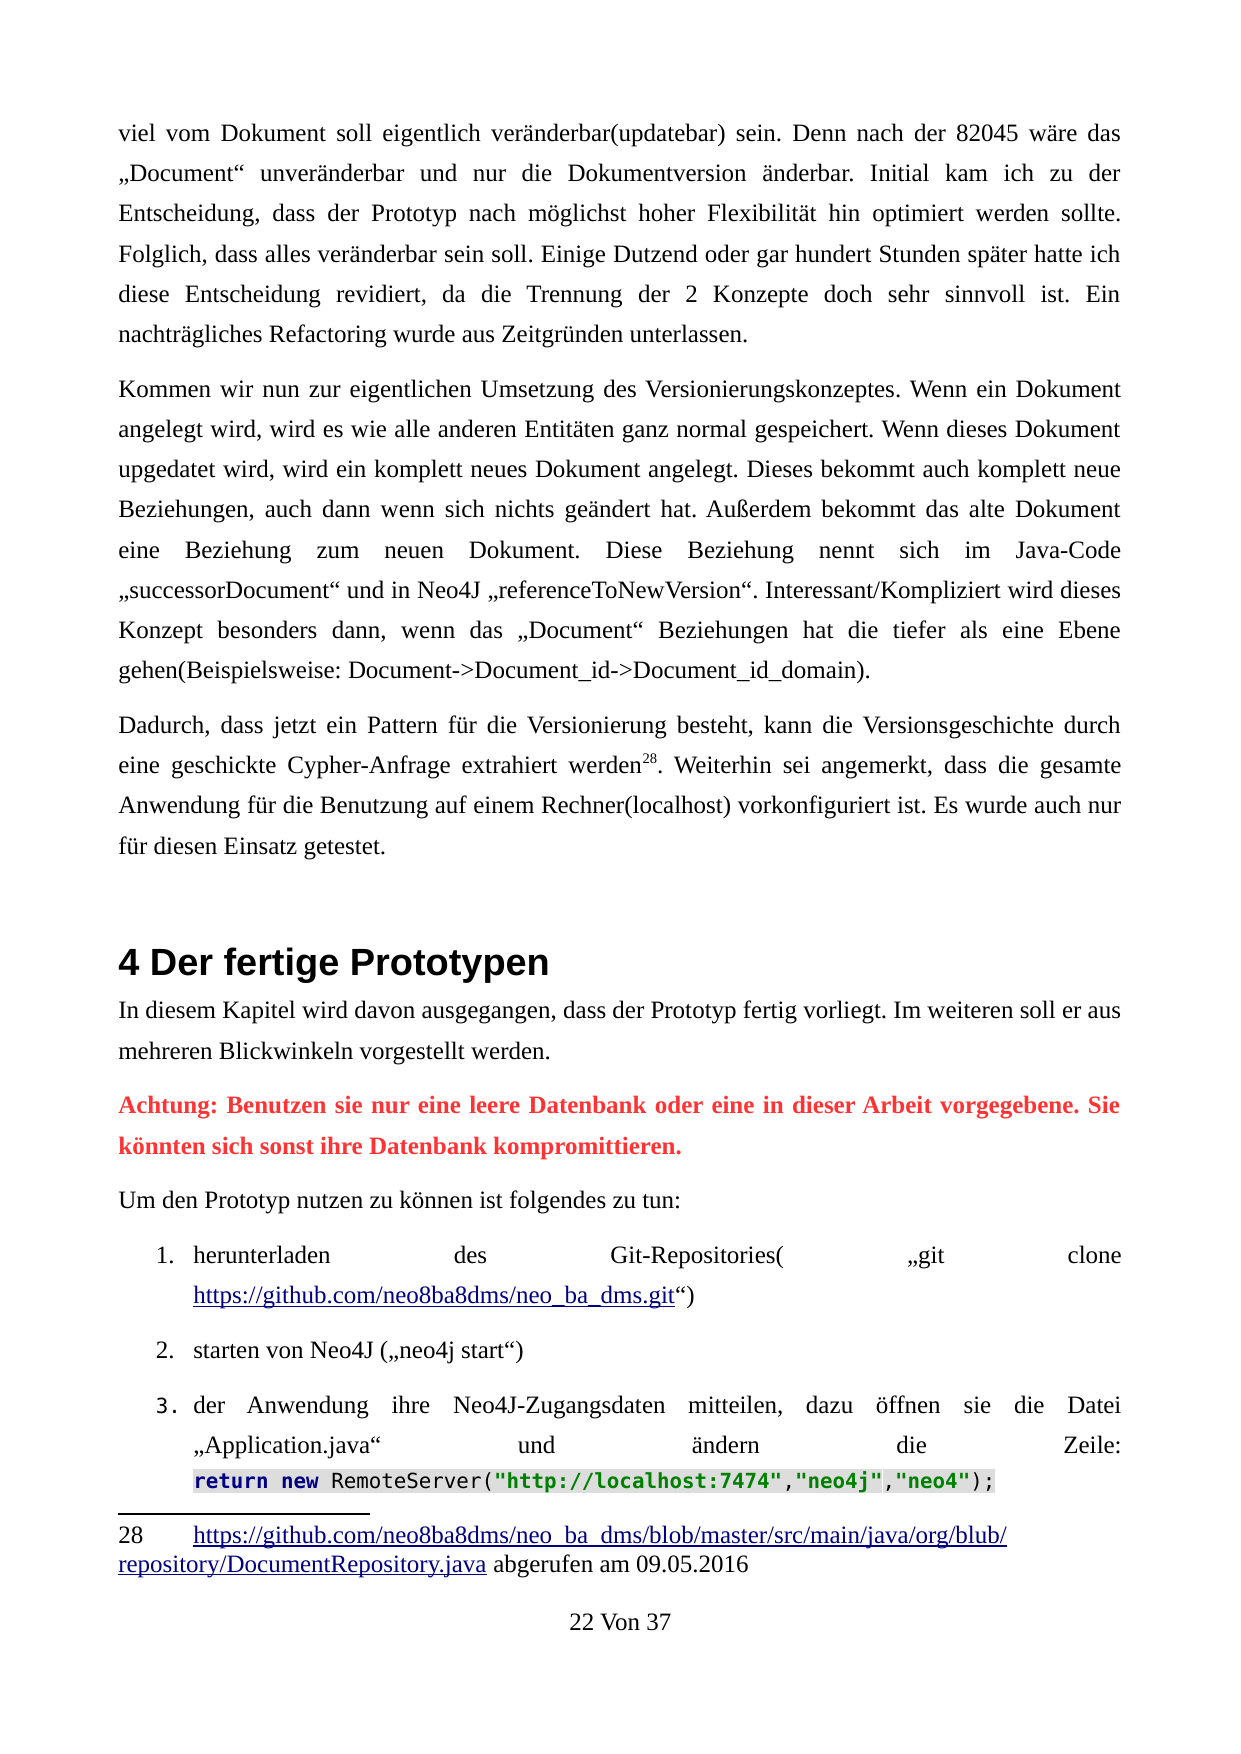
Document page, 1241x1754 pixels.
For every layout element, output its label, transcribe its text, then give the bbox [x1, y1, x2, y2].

subtitle 4 Der fertige Prototypen [118, 939, 1122, 983]
text Um den Prototyp nutzen zu können ist folgendes zu tun: [118, 1186, 1122, 1214]
text In diesem Kapitel wird davon ausgegangen, dass der Prototyp fertig vorliegt. Im weiteren soll er aus mehreren Blickwinkeln vorgestellt werden. [118, 996, 1122, 1064]
list starten von Neo4J („neo4j start“) [156, 1335, 1122, 1364]
list herunterladen des Git-Repositories( „git clone https://github.com/neo8ba8dms/neo_ba_dms.git“) [156, 1240, 1122, 1309]
list der Anwendung ihre Neo4J-Zugangsdaten mitteilen, dazu öffnen sie die Datei „Application.java“ und ändern die Zeile: return new RemoteServer("http://localhost:7474","neo4j","neo4"); [156, 1390, 1122, 1493]
text https://github.com/neo8ba8dms/neo_ba_dms/blob/master/src/main/java/org/blub/repository/DocumentRepository.java abgerufen am 09.05.2016 [118, 1520, 1122, 1578]
text Achtung: Benutzen sie nur eine leere Datenbank oder eine in dieser Arbeit vorgegebene. Sie könnten sich sonst ihre Datenbank kompromittieren. [118, 1091, 1122, 1159]
text Dadurch, dass jetzt ein Pattern für die Versionierung besteht, kann die Versionsgeschichte durch eine geschickte Cypher-Anfrage extrahiert werden. Weiterhin sei angemerkt, dass die gesamte Anwendung für die Benutzung auf einem Rechner(localhost) vorkonfiguriert ist. Es wurde auch nur für diesen Einsatz getestet. [118, 710, 1122, 859]
text Kommen wir nun zur eigentlichen Umsetzung des Versionierungskonzeptes. Wenn ein Dokument angelegt wird, wird es wie alle anderen Entitäten ganz normal gespeichert. Wenn dieses Dokument upgedatet wird, wird ein komplett neues Dokument angelegt. Dieses bekommt auch komplett neue Beziehungen, auch dann wenn sich nichts geändert hat. Außerdem bekommt das alte Dokument eine Beziehung zum neuen Dokument. Diese Beziehung nennt sich im Java-Code „successorDocument“ und in Neo4J „referenceToNewVersion“. Interessant/Kompliziert wird dieses Konzept besonders dann, wenn das „Document“ Beziehungen hat die tiefer als eine Ebene gehen(Beispielsweise: Document->Document_id->Document_id_domain). [118, 374, 1122, 684]
text viel vom Dokument soll eigentlich veränderbar(updatebar) sein. Denn nach der 82045 wäre das „Document“ unveränderbar und nur die Dokumentversion änderbar. Initial kam ich zu der Entscheidung, dass der Prototyp nach möglichst hoher Flexibilität hin optimiert werden sollte. Folglich, dass alles veränderbar sein soll. Einige Dutzend oder gar hundert Stunden später hatte ich diese Entscheidung revidiert, da die Trennung der 2 Konzepte doch sehr sinnvoll ist. Ein nachträgliches Refactoring wurde aus Zeitgründen unterlassen. [118, 118, 1122, 348]
